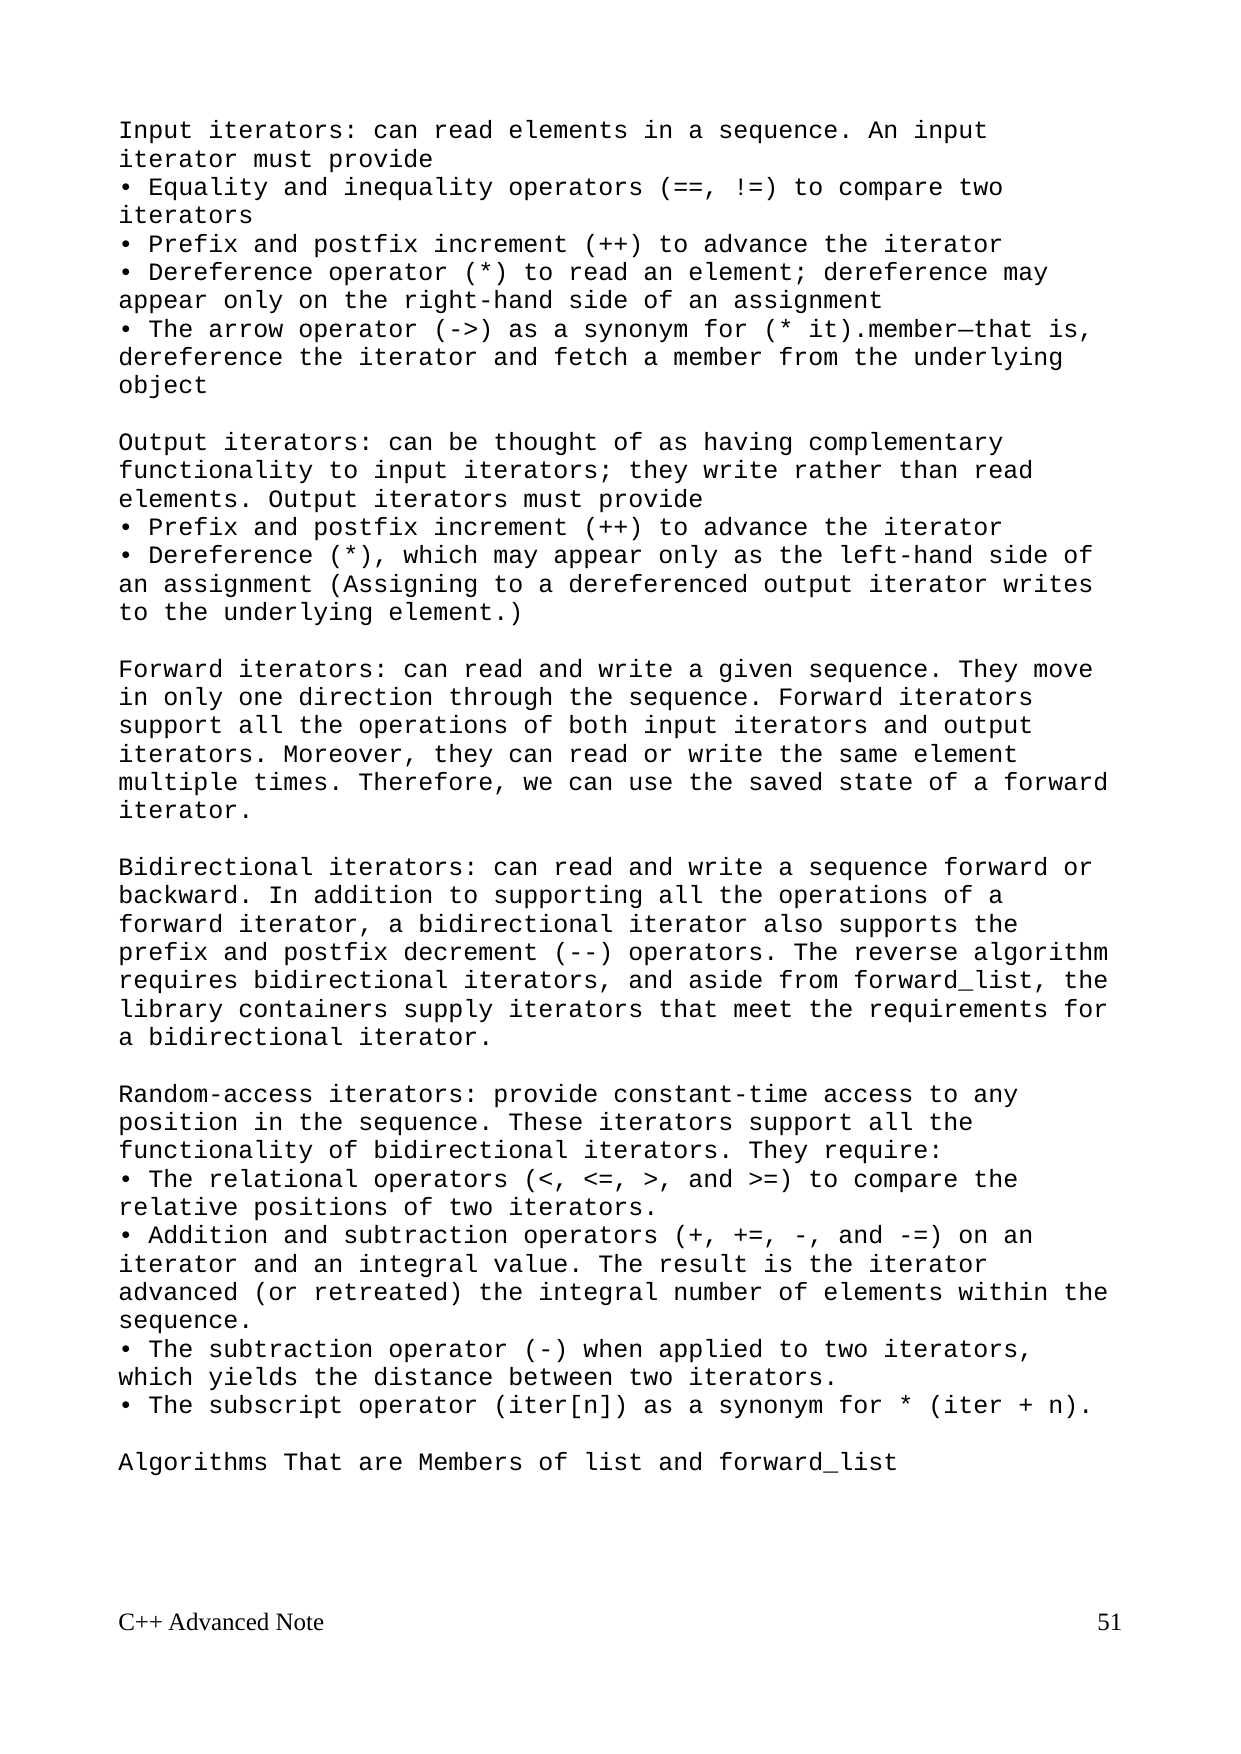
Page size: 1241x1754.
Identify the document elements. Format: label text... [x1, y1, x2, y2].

text • Equality and inequality operators (==, !=) to compare two iterators [118, 175, 1122, 231]
text • The relational operators (<, <=, >, and >=) to compare the relative positions of two iterators. [118, 1166, 1122, 1223]
text • Dereference (*), which may appear only as the left-hand side of an assignment (Assigning to a dereferenced output iterator writes to the underlying element.) [118, 543, 1122, 628]
text Forward iterators: can read and write a given sequence. They move in only one direction through the sequence. Forward iterators support all the operations of both input iterators and output iterators. Moreover, they can read or write the same element multiple times. Therefore, we can use the saved state of a forward iterator. [118, 656, 1122, 826]
text Random-access iterators: provide constant-time access to any position in the sequence. These iterators support all the functionality of bidirectional iterators. They require: [118, 1081, 1122, 1166]
text • The subscript operator (iter[n]) as a synonym for * (iter + n). [118, 1393, 1122, 1421]
text dereference the iterator and fetch a member from the underlying object [118, 345, 1122, 401]
text Algorithms That are Members of list and forward_list [118, 1450, 1122, 1478]
text Input iterators: can read elements in a sequence. An input iterator must provide [118, 118, 1122, 175]
text • Addition and subtraction operators (+, +=, -, and -=) on an iterator and an integral value. The result is the iterator advanced (or retreated) the integral number of elements within the sequence. [118, 1223, 1122, 1336]
text • Prefix and postfix increment (++) to advance the iterator [118, 515, 1122, 543]
text • Dereference operator (*) to read an element; dereference may appear only on the right-hand side of an assignment [118, 260, 1122, 316]
text Bidirectional iterators: can read and write a sequence forward or backward. In addition to supporting all the operations of a forward iterator, a bidirectional iterator also supports the prefix and postfix decrement (--) operators. The reverse algorithm requires bidirectional iterators, and aside from forward_list, the library containers supply iterators that meet the requirements for a bidirectional iterator. [118, 855, 1122, 1053]
text • Prefix and postfix increment (++) to advance the iterator [118, 231, 1122, 260]
text • The subtraction operator (-) when applied to two iterators, which yields the distance between two iterators. [118, 1336, 1122, 1393]
text • The arrow operator (->) as a synonym for (* it).member—that is, [118, 316, 1122, 345]
text Output iterators: can be thought of as having complementary functionality to input iterators; they write rather than read elements. Output iterators must provide [118, 430, 1122, 515]
